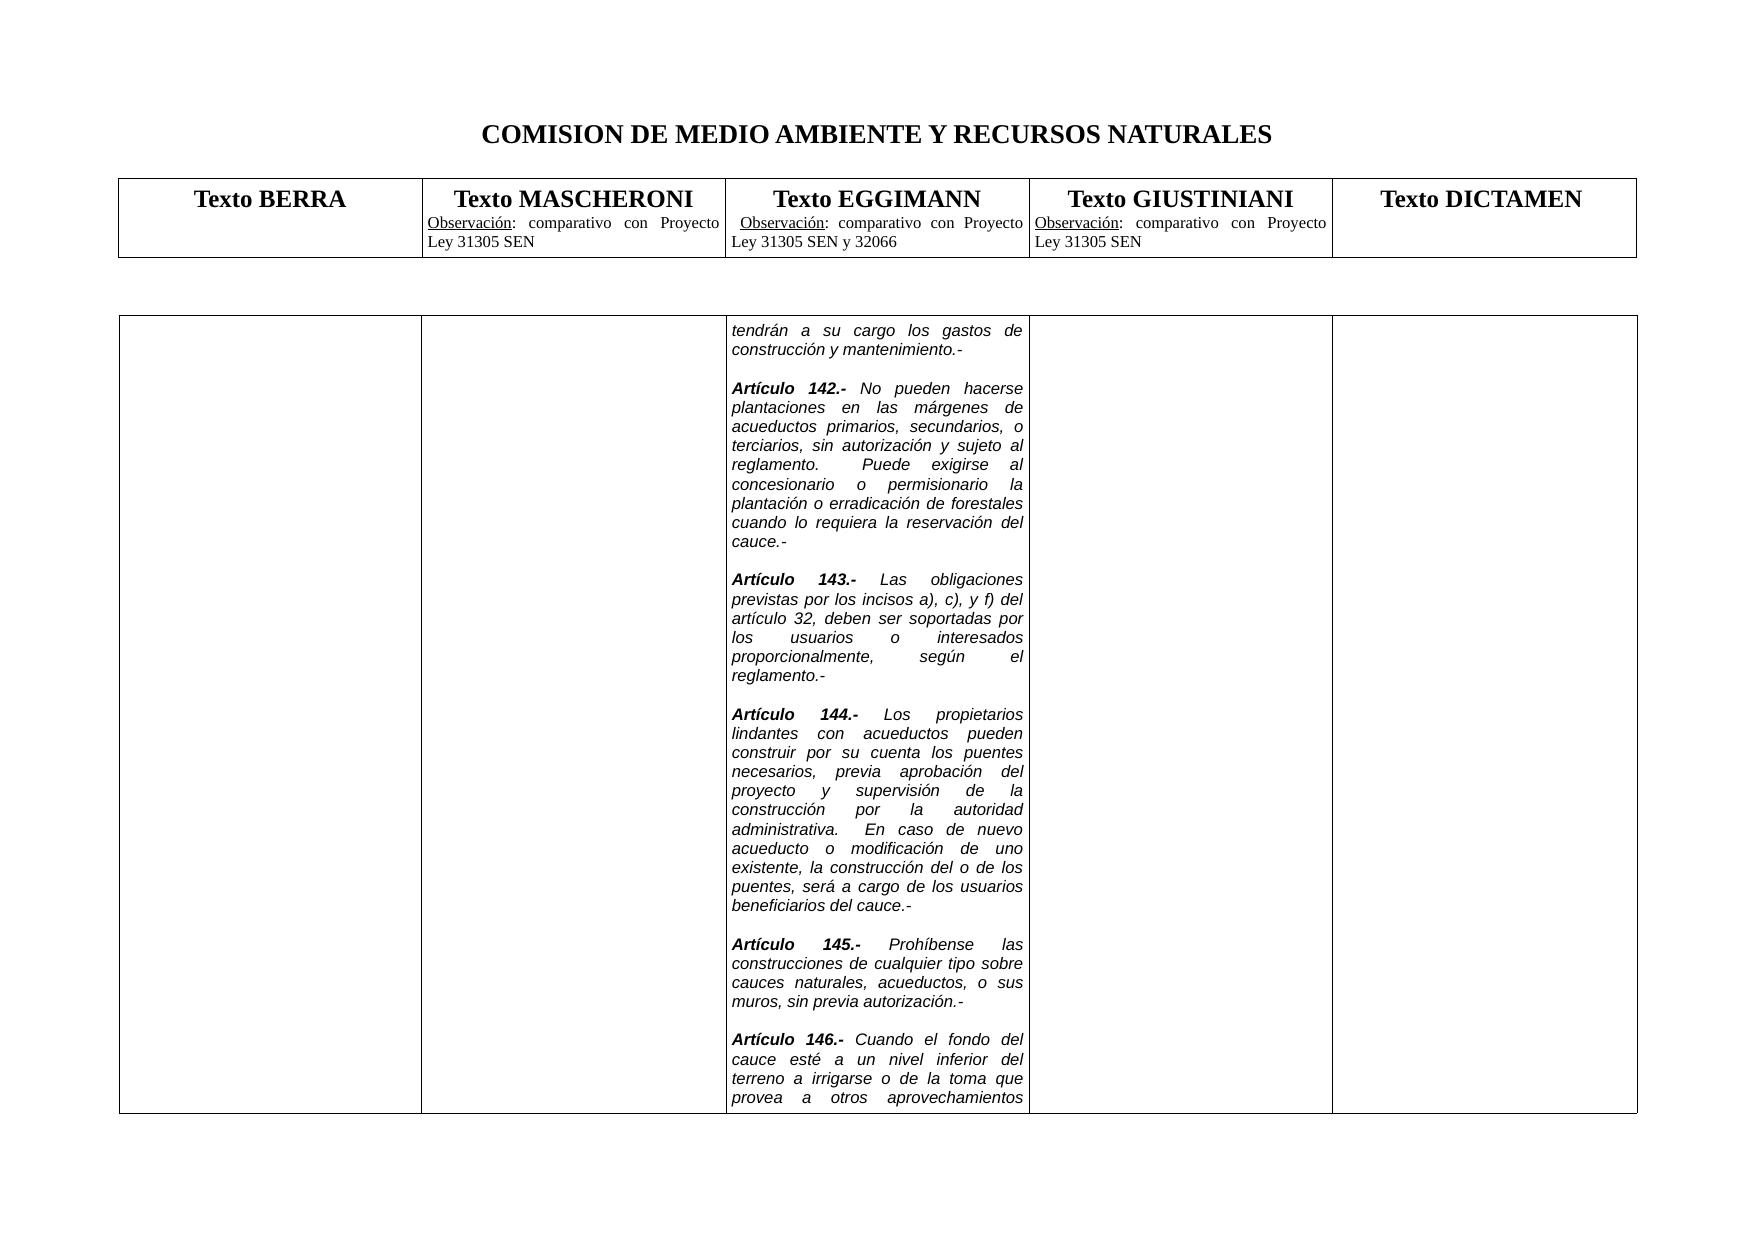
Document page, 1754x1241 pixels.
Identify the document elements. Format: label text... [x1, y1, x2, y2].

table_cell tendrán a su cargo los gastos de construcción y mantenimiento.- Artículo 142.- No pueden hacerse plantaciones en las márgenes de acueductos primarios, secundarios, o terciarios, sin autorización y sujeto al reglamento. Puede exigirse al concesionario o permisionario la plantación o erradicación de forestales cuando lo requiera la reservación del cauce.- Artículo 143.- Las obligaciones previstas por los incisos a), c), y f) del artículo 32, deben ser soportadas por los usuarios o interesados proporcionalmente, según el reglamento.- Artículo 144.- Los propietarios lindantes con acueductos pueden construir por su cuenta los puentes necesarios, previa aprobación del proyecto y supervisión de la construcción por la autoridad administrativa. En caso de nuevo acueducto o modificación de uno existente, la construcción del o de los puentes, será a cargo de los usuarios beneficiarios del cauce.- Artículo 145.- Prohíbense las construcciones de cualquier tipo sobre cauces naturales, acueductos, o sus muros, sin previa autorización.- Artículo 146.- Cuando el fondo del cauce esté a un nivel inferior del terreno a irrigarse o de la toma que provea a otros aprovechamientos [727, 316, 1029, 1112]
table_cell [1030, 316, 1332, 1112]
table_cell [422, 316, 726, 1112]
table_cell [1333, 316, 1637, 1112]
table_cell [120, 316, 421, 1112]
